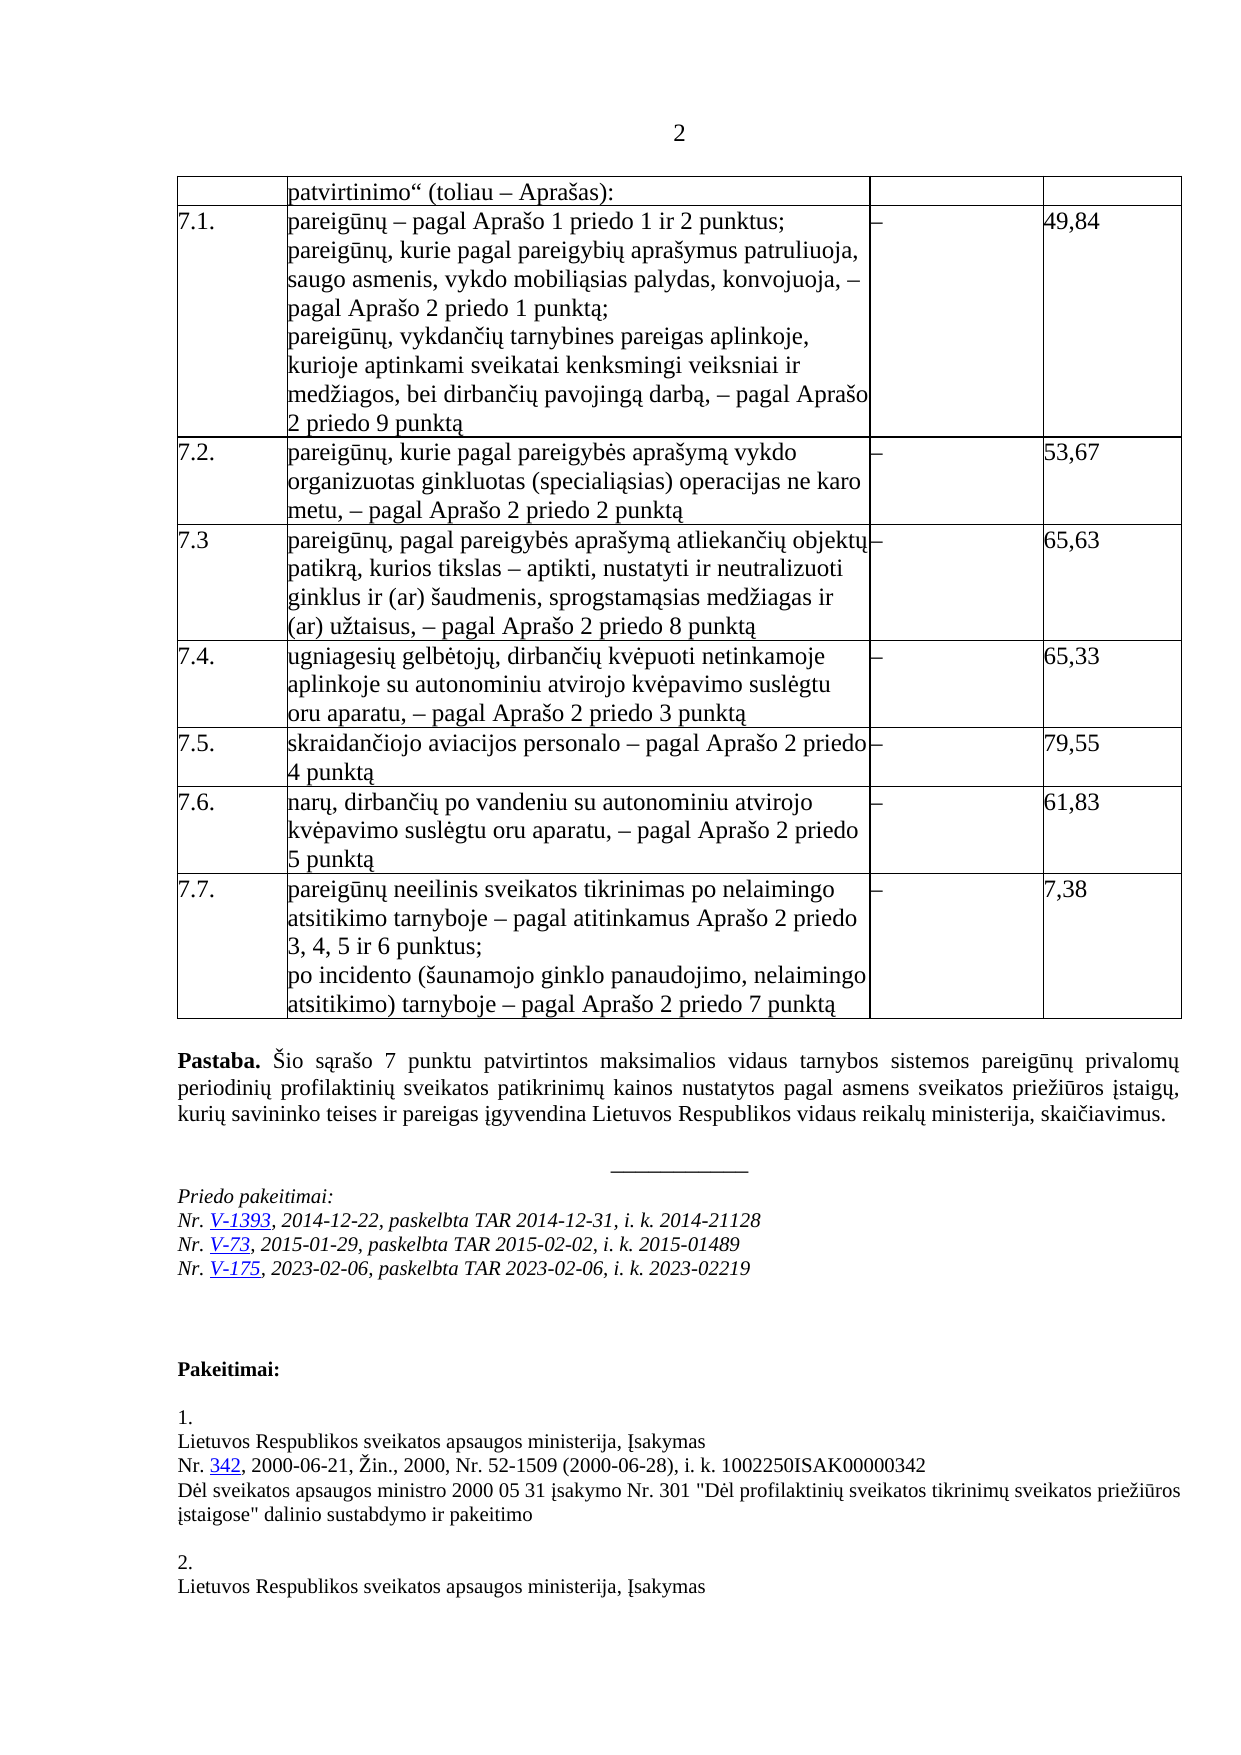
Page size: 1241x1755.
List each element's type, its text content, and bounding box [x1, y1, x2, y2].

table_cell pareigūnų – pagal Aprašo 1 priedo 1 ir 2 punktus; pareigūnų, kurie pagal pareigybių aprašymus patruliuoja, saugo asmenis, vykdo mobiliąsias palydas, konvojuoja, – pagal Aprašo 2 priedo 1 punktą; pareigūnų, vykdančių tarnybines pareigas aplinkoje, kurioje aptinkami sveikatai kenksmingi veiksniai ir medžiagos, bei dirbančių pavojingą darbą, – pagal Aprašo 2 priedo 9 punktą [288, 206, 869, 436]
text Lietuvos Respublikos sveikatos apsaugos ministerija, Įsakymas [177, 1574, 1181, 1598]
text Pakeitimai: [177, 1357, 1181, 1381]
text 1. [177, 1405, 1181, 1429]
table_cell – [871, 206, 1043, 436]
table_cell – [871, 525, 1043, 640]
table_cell 7,38 [1044, 874, 1181, 1018]
table_cell 7.4. [178, 641, 287, 727]
table_cell 7.2. [178, 438, 287, 524]
text Nr. V-175, 2023-02-06, paskelbta TAR 2023-02-06, i. k. 2023-02219 [177, 1256, 1181, 1280]
table_cell ugniagesių gelbėtojų, dirbančių kvėpuoti netinkamoje aplinkoje su autonominiu atvirojo kvėpavimo suslėgtu oru aparatu, – pagal Aprašo 2 priedo 3 punktą [288, 641, 869, 727]
table_cell pareigūnų neeilinis sveikatos tikrinimas po nelaimingo atsitikimo tarnyboje – pagal atitinkamus Aprašo 2 priedo 3, 4, 5 ir 6 punktus; po incidento (šaunamojo ginklo panaudojimo, nelaimingo atsitikimo) tarnyboje – pagal Aprašo 2 priedo 7 punktą [288, 874, 869, 1018]
table_cell 65,33 [1044, 641, 1181, 727]
text Priedo pakeitimai: [177, 1184, 1181, 1208]
table_cell patvirtinimo“ (toliau – Aprašas): [288, 177, 869, 205]
text ––––––––––– [177, 1155, 1181, 1184]
table_cell 53,67 [1044, 438, 1181, 524]
table_cell – [871, 728, 1043, 786]
table_cell – [871, 438, 1043, 524]
text Lietuvos Respublikos sveikatos apsaugos ministerija, Įsakymas [177, 1429, 1181, 1453]
text Pastaba. Šio sąrašo 7 punktu patvirtintos maksimalios vidaus tarnybos sistemos pareigūnų privalomų periodinių profilaktinių sveikatos patikrinimų kainos nustatytos pagal asmens sveikatos priežiūros įstaigų, kurių savininko teises ir pareigas įgyvendina Lietuvos Respublikos vidaus reikalų ministerija, skaičiavimus. [177, 1047, 1181, 1127]
table_cell [1044, 177, 1181, 205]
table_cell 61,83 [1044, 787, 1181, 873]
table_cell [178, 177, 287, 205]
table_cell 49,84 [1044, 206, 1181, 436]
table_cell pareigūnų, kurie pagal pareigybės aprašymą vykdo organizuotas ginkluotas (specialiąsias) operacijas ne karo metu, – pagal Aprašo 2 priedo 2 punktą [288, 438, 869, 524]
table_cell 79,55 [1044, 728, 1181, 786]
table_cell 7.6. [178, 787, 287, 873]
table_cell 7.7. [178, 874, 287, 1018]
text Dėl sveikatos apsaugos ministro 2000 05 31 įsakymo Nr. 301 "Dėl profilaktinių sveikatos tikrinimų sveikatos priežiūros įstaigose" dalinio sustabdymo ir pakeitimo [177, 1477, 1181, 1526]
table_cell 65,63 [1044, 525, 1181, 640]
table_cell pareigūnų, pagal pareigybės aprašymą atliekančių objektų patikrą, kurios tikslas – aptikti, nustatyti ir neutralizuoti ginklus ir (ar) šaudmenis, sprogstamąsias medžiagas ir (ar) užtaisus, – pagal Aprašo 2 priedo 8 punktą [288, 525, 869, 640]
text Nr. V-1393, 2014-12-22, paskelbta TAR 2014-12-31, i. k. 2014-21128 [177, 1208, 1181, 1232]
table_cell narų, dirbančių po vandeniu su autonominiu atvirojo kvėpavimo suslėgtu oru aparatu, – pagal Aprašo 2 priedo 5 punktą [288, 787, 869, 873]
table_cell – [871, 874, 1043, 1018]
text 2. [177, 1550, 1181, 1574]
table_cell – [871, 641, 1043, 727]
text Nr. 342, 2000-06-21, Žin., 2000, Nr. 52-1509 (2000-06-28), i. k. 1002250ISAK00000342 [177, 1453, 1181, 1477]
table_cell 7.5. [178, 728, 287, 786]
table_cell – [871, 787, 1043, 873]
table_cell 7.3 [178, 525, 287, 640]
table_cell [871, 177, 1043, 205]
text Nr. V-73, 2015-01-29, paskelbta TAR 2015-02-02, i. k. 2015-01489 [177, 1232, 1181, 1256]
table_cell 7.1. [178, 206, 287, 436]
table_cell skraidančiojo aviacijos personalo – pagal Aprašo 2 priedo 4 punktą [288, 728, 869, 786]
